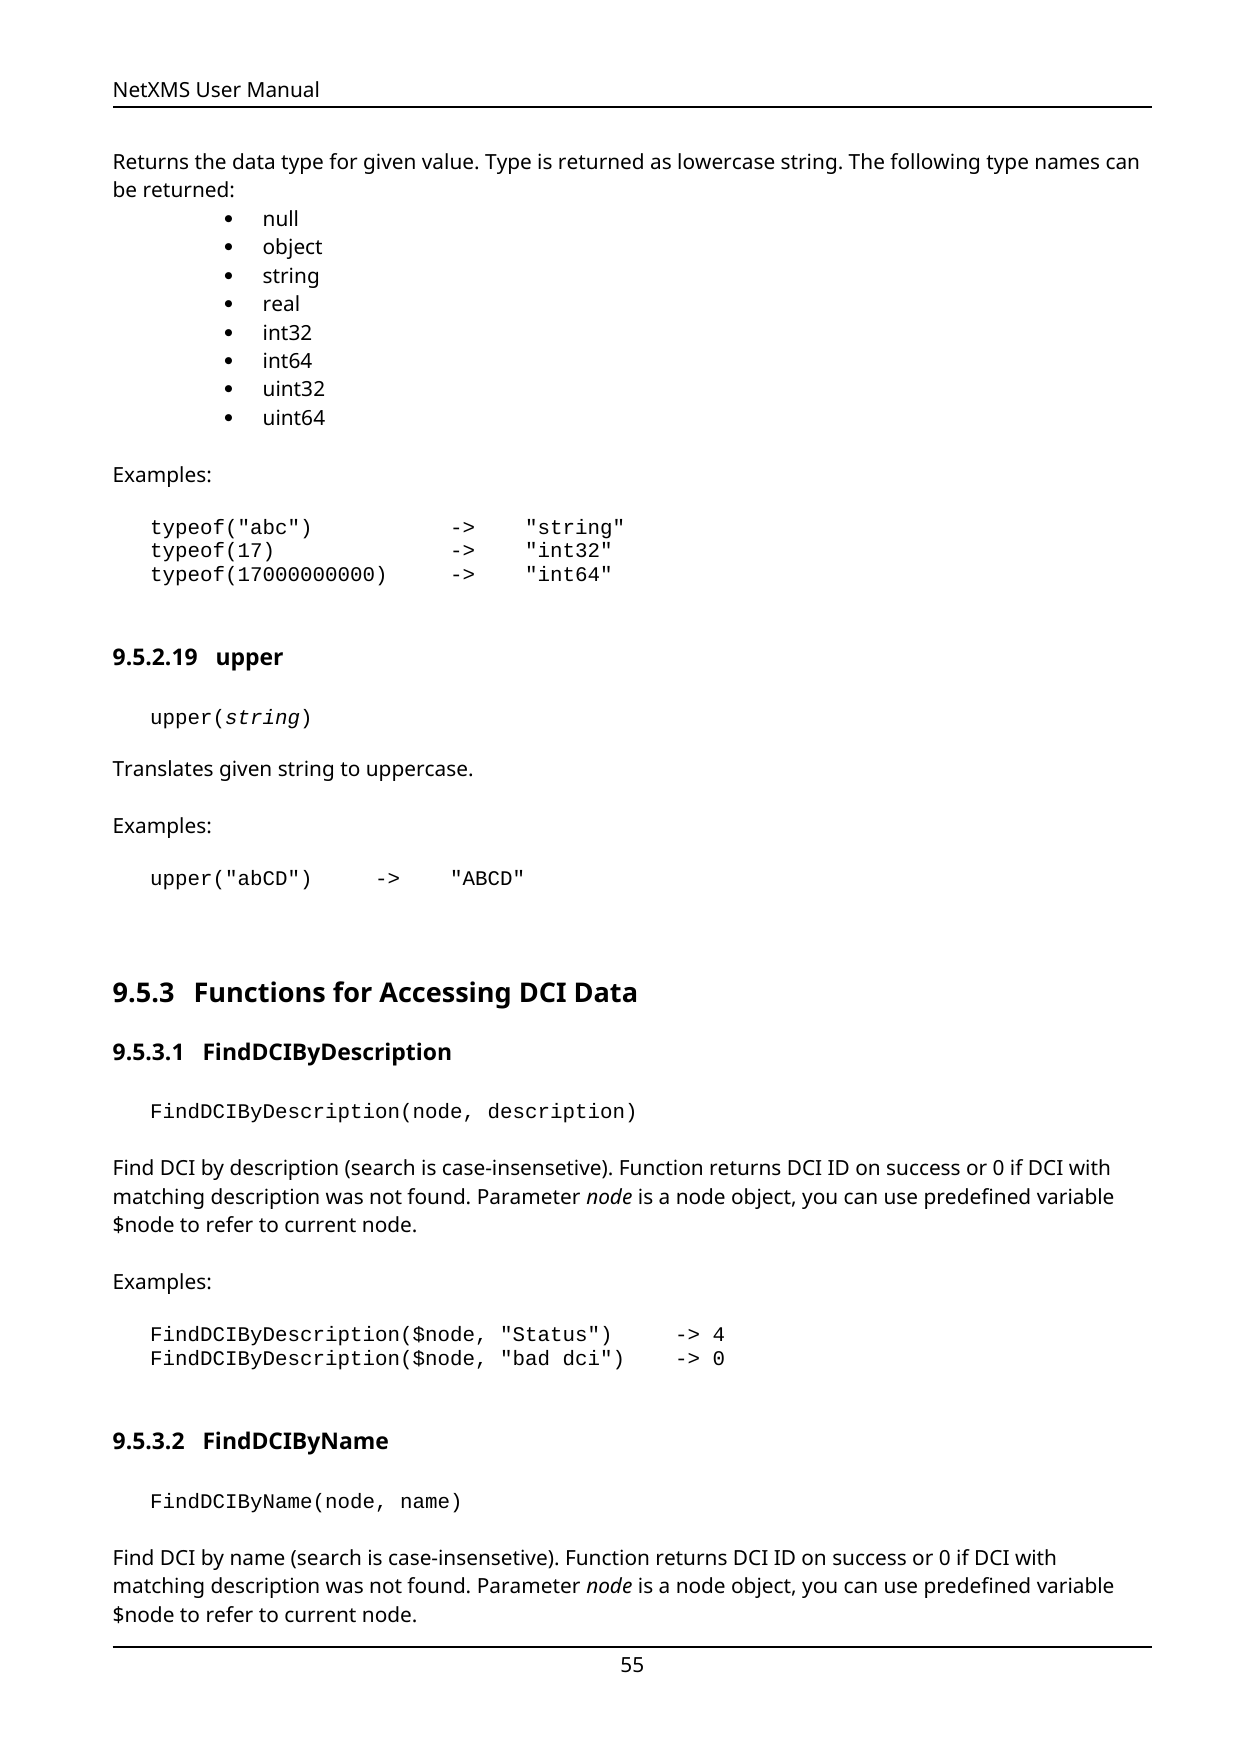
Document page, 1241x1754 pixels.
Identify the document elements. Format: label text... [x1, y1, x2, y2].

list string [225, 261, 1152, 289]
list int32 [225, 318, 1152, 346]
list null [225, 204, 1152, 232]
text Examples: [112, 811, 1152, 839]
list real [225, 289, 1152, 318]
text typeof(17) -> "int32" [150, 540, 1152, 564]
list object [225, 232, 1152, 261]
text FindDCIByDescription(node, description) [150, 1101, 1152, 1125]
text Examples: [112, 1267, 1152, 1296]
list uint32 [225, 374, 1152, 403]
text FindDCIByDescription($node, "Status") -> 4 [150, 1324, 1152, 1348]
text upper("abCD") -> "ABCD" [150, 868, 1152, 892]
text typeof("abc") -> "string" [150, 517, 1152, 540]
text FindDCIByName(node, name) [150, 1491, 1152, 1514]
text Translates given string to uppercase. [112, 754, 1152, 783]
subtitle upper [112, 641, 1152, 672]
list uint64 [225, 403, 1152, 431]
text upper(string) [150, 707, 1152, 731]
text Find DCI by name (search is case-insensetive). Function returns DCI ID on success or 0 if DCI with matching description was not found. Parameter node is a node object, you can use predefined variable $node to refer to current node. [112, 1543, 1152, 1628]
text Examples: [112, 460, 1152, 488]
text Find DCI by description (search is case-insensetive). Function returns DCI ID on success or 0 if DCI with matching description was not found. Parameter node is a node object, you can use predefined variable $node to refer to current node. [112, 1153, 1152, 1239]
list int64 [225, 346, 1152, 374]
text FindDCIByDescription($node, "bad dci") -> 0 [150, 1348, 1152, 1371]
text Returns the data type for given value. Type is returned as lowercase string. The following type names can be returned: [112, 147, 1152, 204]
subtitle FindDCIByDescription [112, 1035, 1152, 1067]
subtitle Functions for Accessing DCI Data [112, 973, 1152, 1010]
subtitle FindDCIByName [112, 1425, 1152, 1456]
text typeof(17000000000) -> "int64" [150, 564, 1152, 588]
